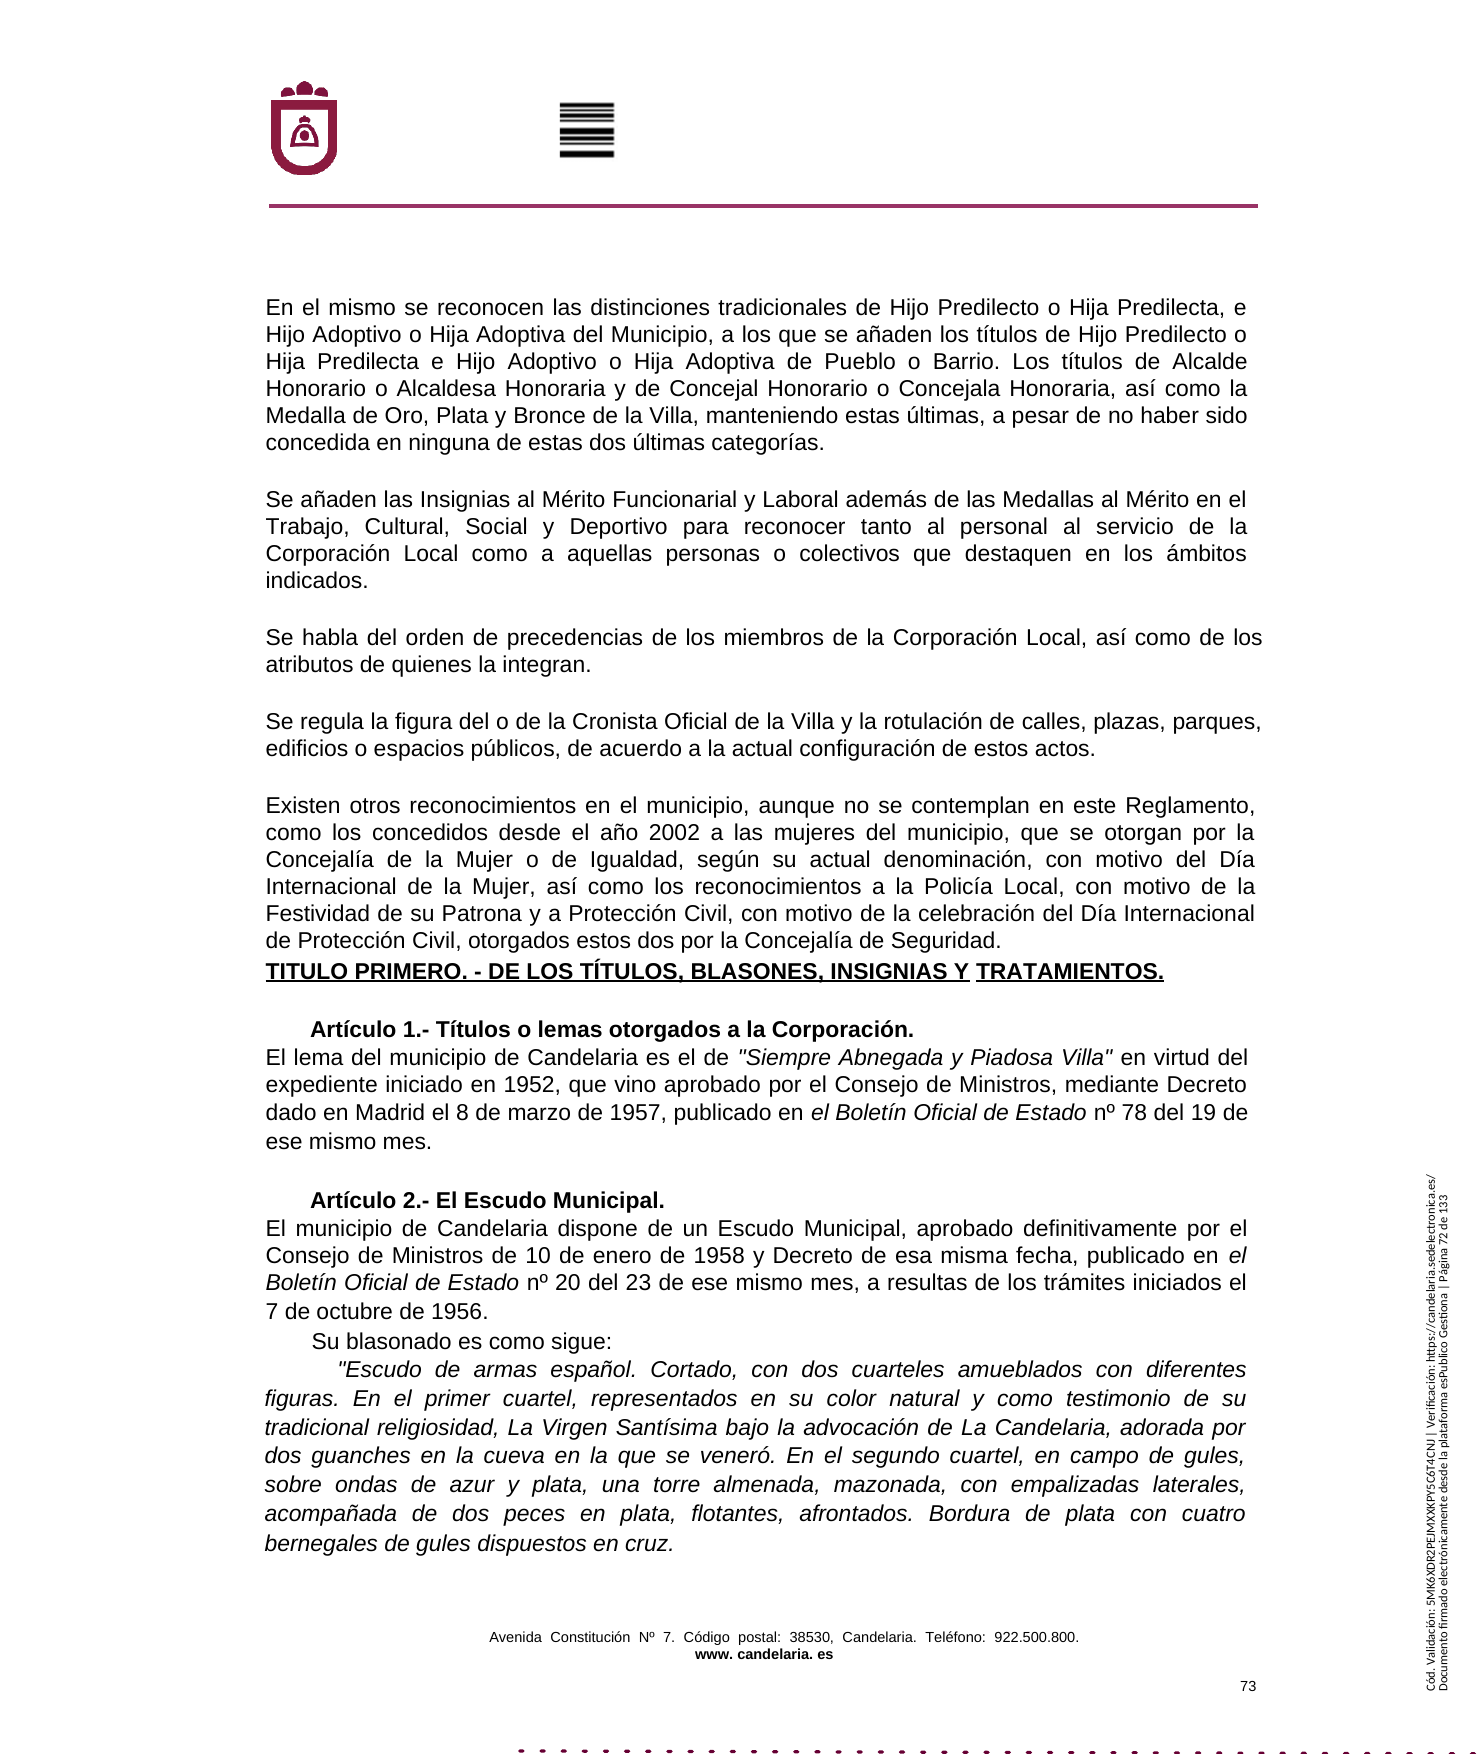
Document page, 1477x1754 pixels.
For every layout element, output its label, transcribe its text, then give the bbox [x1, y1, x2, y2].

text En el mismo se reconocen las distinciones tradicionales de Hijo Predilecto o Hija Predilecta, e Hijo Adoptivo o Hija Adoptiva del Municipio, a los que se añaden los títulos de Hijo Predilecto o Hija Predilecta e Hijo Adoptivo o Hija Adoptiva de Pueblo o Barrio. Los títulos de Alcalde Honorario o Alcaldesa Honoraria y de Concejal Honorario o Concejala Honoraria, así como la Medalla de Oro, Plata y Bronce de la Villa, manteniendo estas últimas, a pesar de no haber sido concedida en ninguna de estas dos últimas categorías. [265, 294, 1248, 456]
text Se habla del orden de precedencias de los miembros de la Corporación Local, así como de los atributos de quienes la integran. [265, 624, 1263, 677]
text Existen otros reconocimientos en el municipio, aunque no se contemplan en este Reglamento, como los concedidos desde el año 2002 a las mujeres del municipio, que se otorgan por la Concejalía de la Mujer o de Igualdad, según su actual denominación, con motivo del Día Internacional de la Mujer, así como los reconocimientos a la Policía Local, con motivo de la Festividad de su Patrona y a Protección Civil, con motivo de la celebración del Día Internacional de Protección Civil, otorgados estos dos por la Concejalía de Seguridad. [265, 792, 1256, 953]
text TITULO PRIMERO. - DE LOS TÍTULOS, BLASONES, INSIGNIAS Y TRATAMIENTOS. [265, 956, 1269, 984]
text "Escudo de armas español. Cortado, con dos cuarteles amueblados con diferentes figuras. En el primer cuartel, representados en su color natural y como testimonio de su tradicional religiosidad, La Virgen Santísima bajo la advocación de La Candelaria, adorada por dos guanches en la cueva en la que se veneró. En el segundo cuartel, en campo de gules, sobre ondas de azur y plata, una torre almenada, mazonada, con empalizadas laterales, acompañada de dos peces en plata, flotantes, afrontados. Bordura de plata con cuatro bernegales de gules dispuestos en cruz. [264, 1356, 1249, 1557]
text Artículo 2.- El Escudo Municipal. [310, 1185, 1263, 1214]
text Artículo 1.- Títulos o lemas otorgados a la Corporación. [310, 1014, 1263, 1043]
text Su blasonado es como sigue: [311, 1328, 1263, 1354]
text Se regula la figura del o de la Cronista Oficial de la Villa y la rotulación de calles, plazas, parques, edificios o espacios públicos, de acuerdo a la actual configuración de estos actos. [265, 708, 1263, 761]
text El municipio de Candelaria dispone de un Escudo Municipal, aprobado definitivamente por el Consejo de Ministros de 10 de enero de 1958 y Decreto de esa misma fecha, publicado en el Boletín Oficial de Estado nº 20 del 23 de ese mismo mes, a resultas de los trámites iniciados el 7 de octubre de 1956. [265, 1215, 1248, 1325]
text El lema del municipio de Candelaria es el de "Siempre Abnegada y Piadosa Villa" en virtud del expediente iniciado en 1952, que vino aprobado por el Consejo de Ministros, mediante Decreto dado en Madrid el 8 de marzo de 1957, publicado en el Boletín Oficial de Estado nº 78 del 19 de ese mismo mes. [265, 1044, 1248, 1154]
text Se añaden las Insignias al Mérito Funcionarial y Laboral además de las Medallas al Mérito en el Trabajo, Cultural, Social y Deportivo para reconocer tanto al personal al servicio de la Corporación Local como a aquellas personas o colectivos que destaquen en los ámbitos indicados. [265, 486, 1248, 593]
